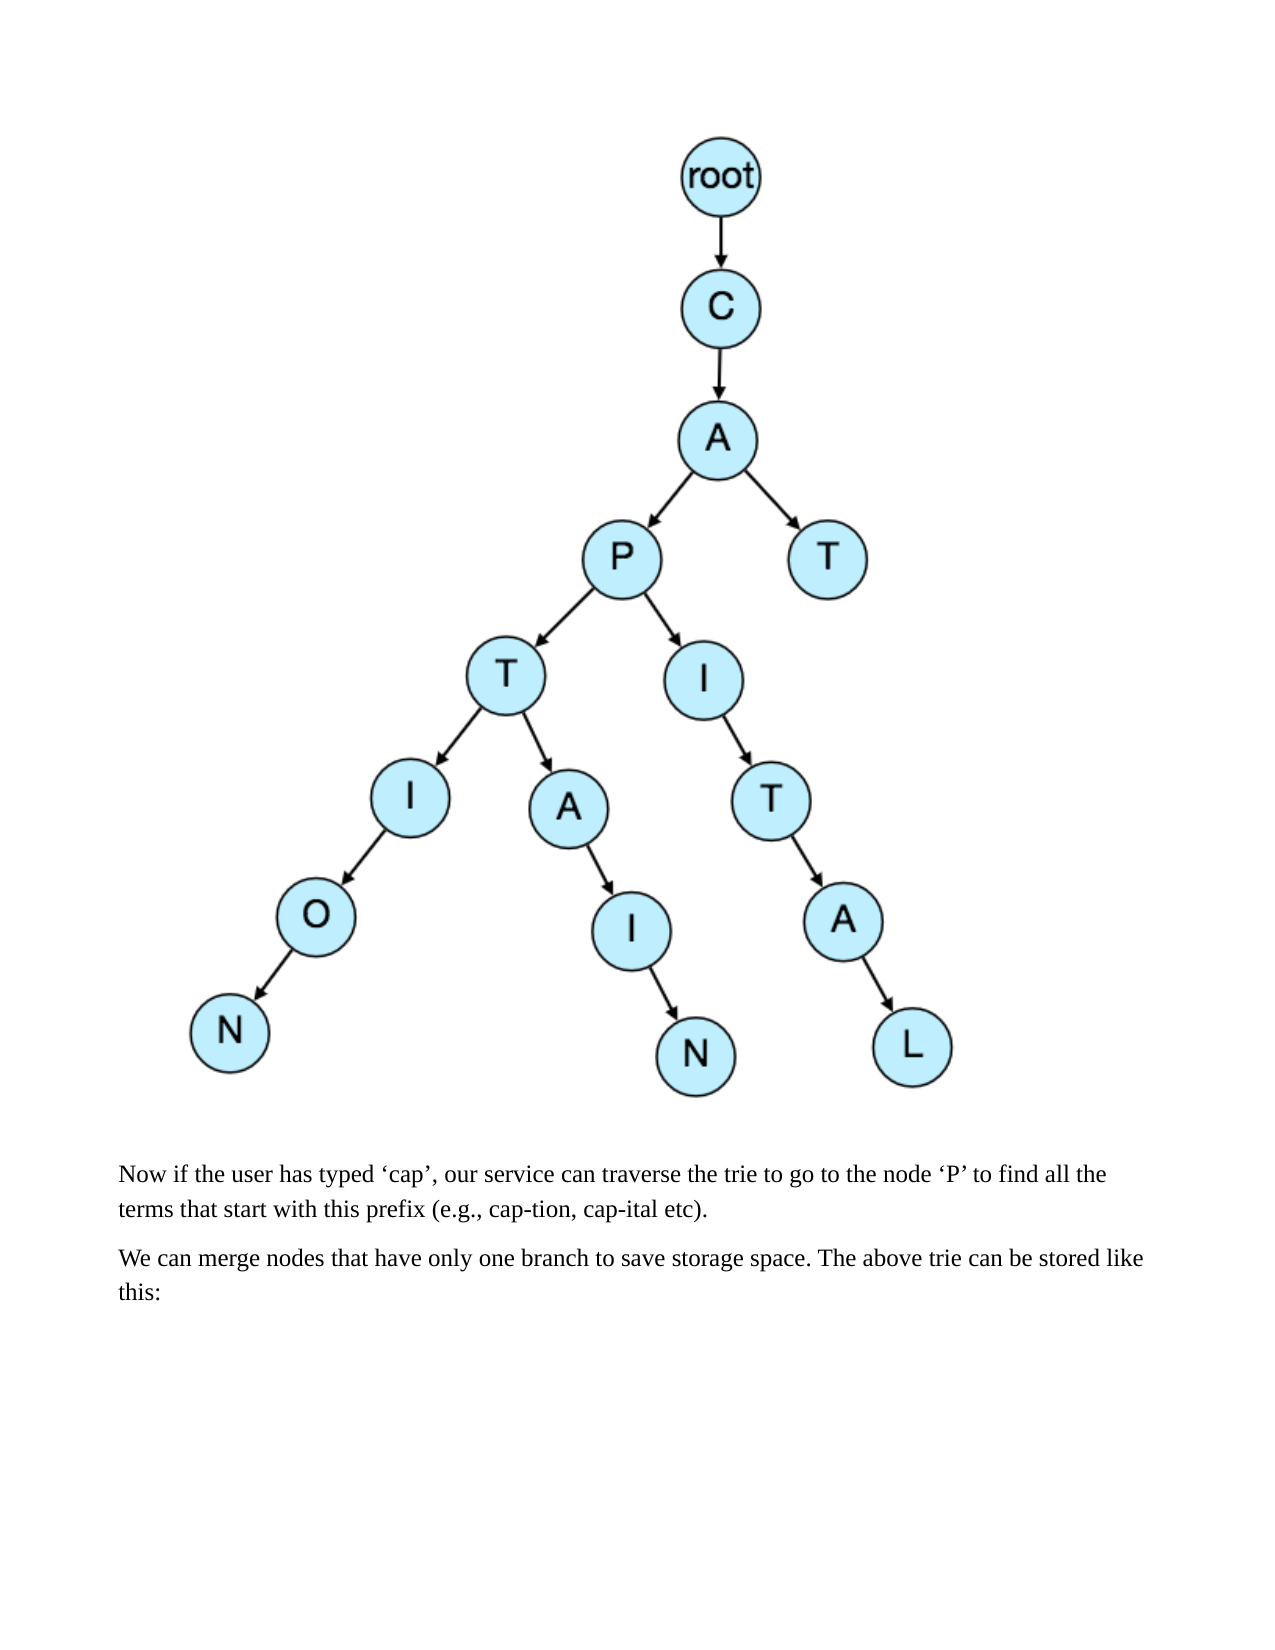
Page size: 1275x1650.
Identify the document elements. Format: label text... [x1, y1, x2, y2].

text We can merge nodes that have only one branch to save storage space. The above trie can be stored like this: [118, 1243, 1157, 1306]
picture [169, 118, 1106, 1134]
text Now if the user has typed ‘cap’, our service can traverse the trie to go to the node ‘P’ to find all the terms that start with this prefix (e.g., cap-tion, cap-ital etc). [118, 1159, 1157, 1223]
